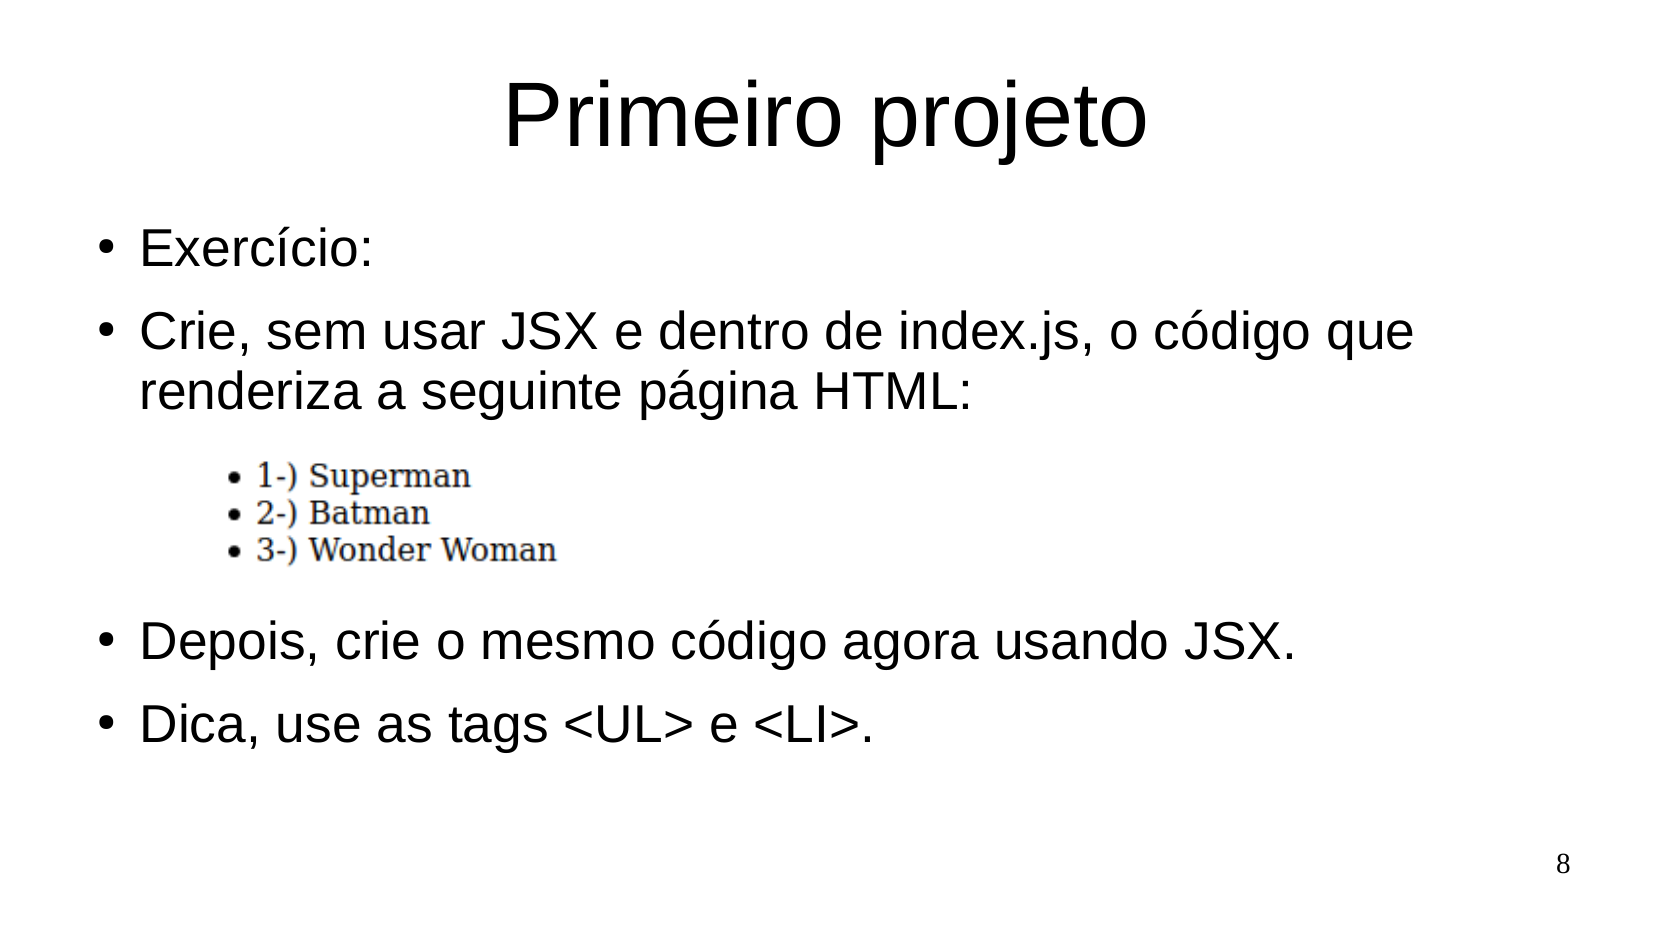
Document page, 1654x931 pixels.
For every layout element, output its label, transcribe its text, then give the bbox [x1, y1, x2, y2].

title Primeiro projeto [82, 37, 1571, 193]
list Exercício: Crie, sem usar JSX e dentro de index.js, o código que renderiza a seguinte página HTML: Depois, crie o mesmo código agora usando JSX. Dica, use as tags <UL> e <LI>. [82, 217, 1571, 758]
picture [188, 431, 619, 614]
